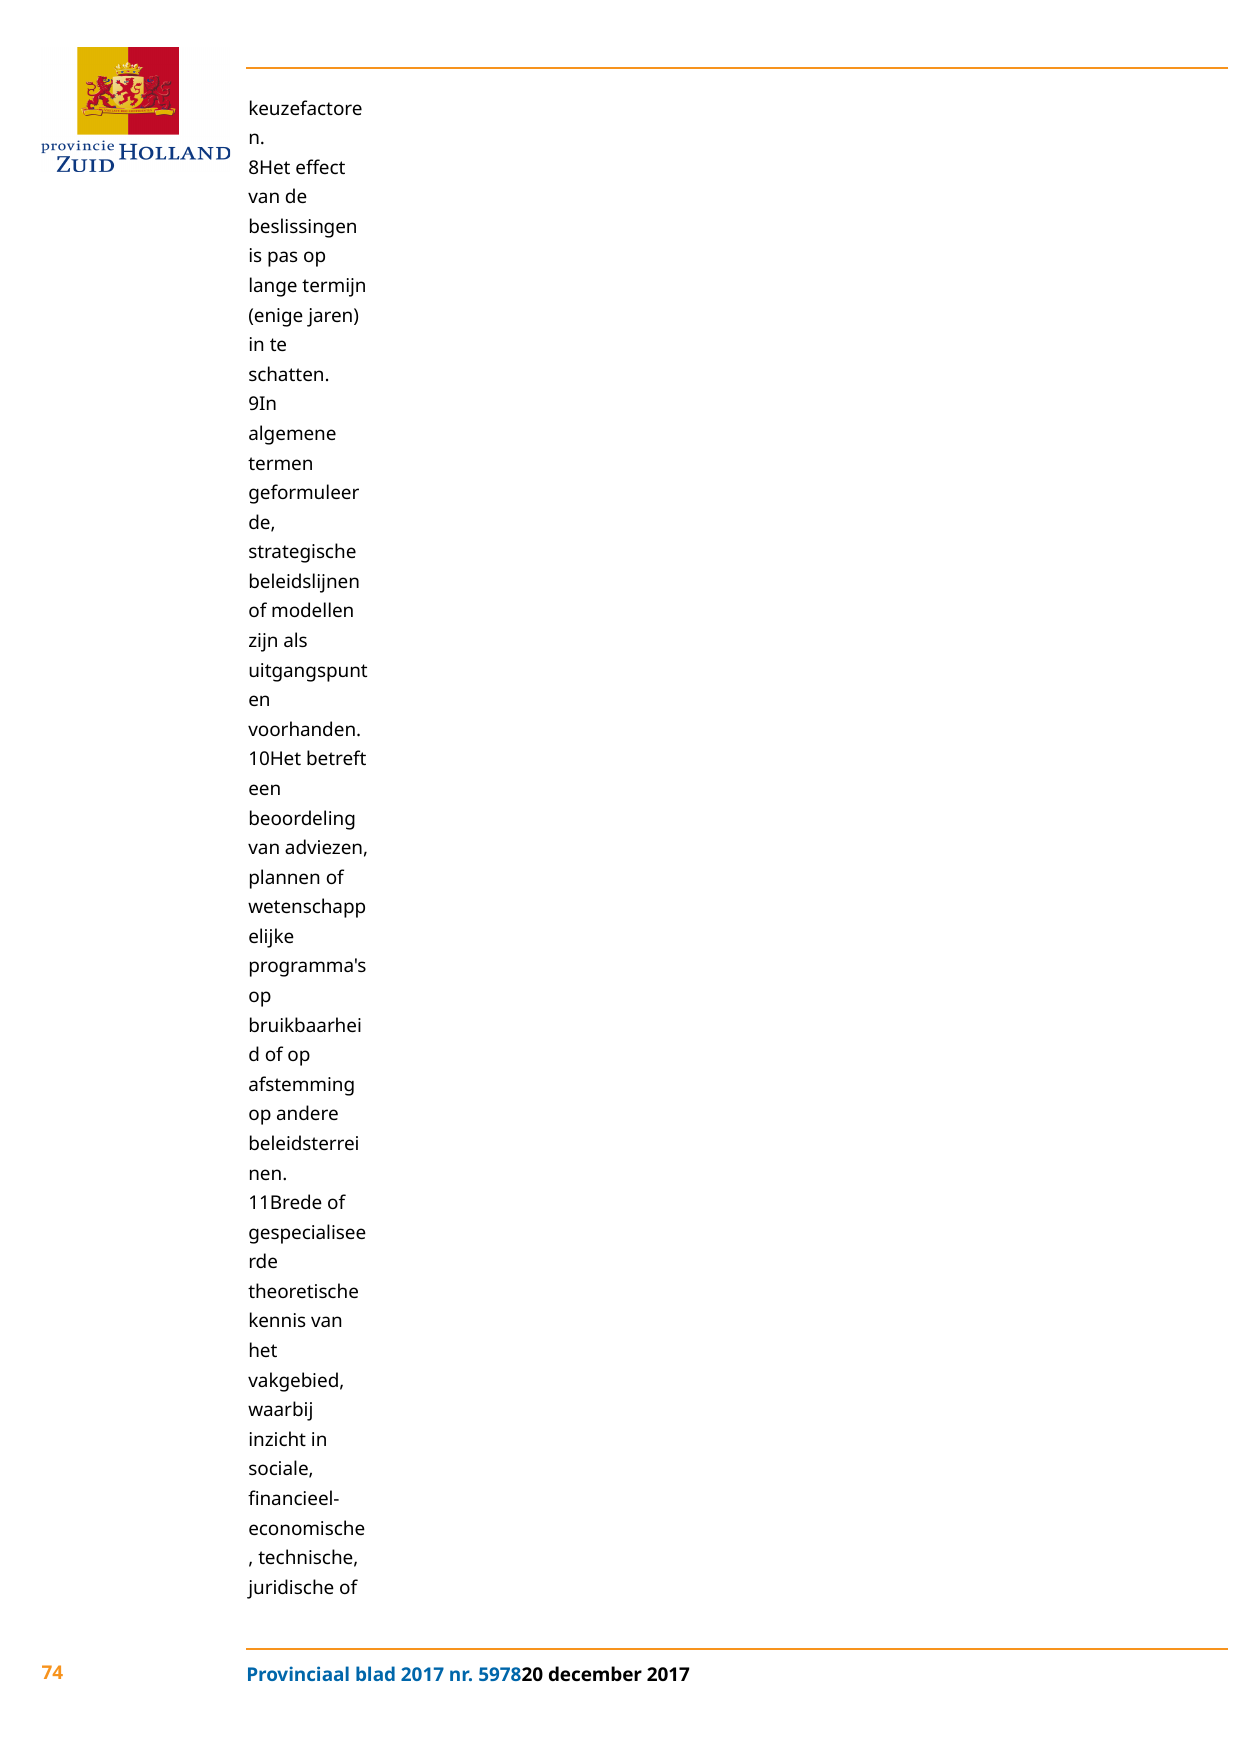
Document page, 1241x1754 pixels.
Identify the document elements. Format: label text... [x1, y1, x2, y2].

table_cell [816, 95, 928, 1600]
table_cell [369, 95, 481, 1600]
table_cell [1040, 95, 1152, 1600]
table_cell [705, 95, 816, 1600]
picture [41, 47, 231, 172]
table_cell keuzefactoren. 8Het effect van de beslissingen is pas op lange termijn (enige jaren) in te schatten. 9In algemene termen geformuleerde, strategische beleidslijnen of modellen zijn als uitgangspunten voorhanden. 10Het betreft een beoordeling van adviezen, plannen of wetenschappelijke programma's op bruikbaarheid of op afstemming op andere beleidsterreinen. 11Brede of gespecialiseerde theoretische kennis van het vakgebied, waarbij inzicht in sociale, financieel-economische, technische, juridische of [248, 95, 369, 1600]
table_cell [593, 95, 704, 1600]
table_cell [481, 95, 593, 1600]
table_cell [928, 95, 1040, 1600]
